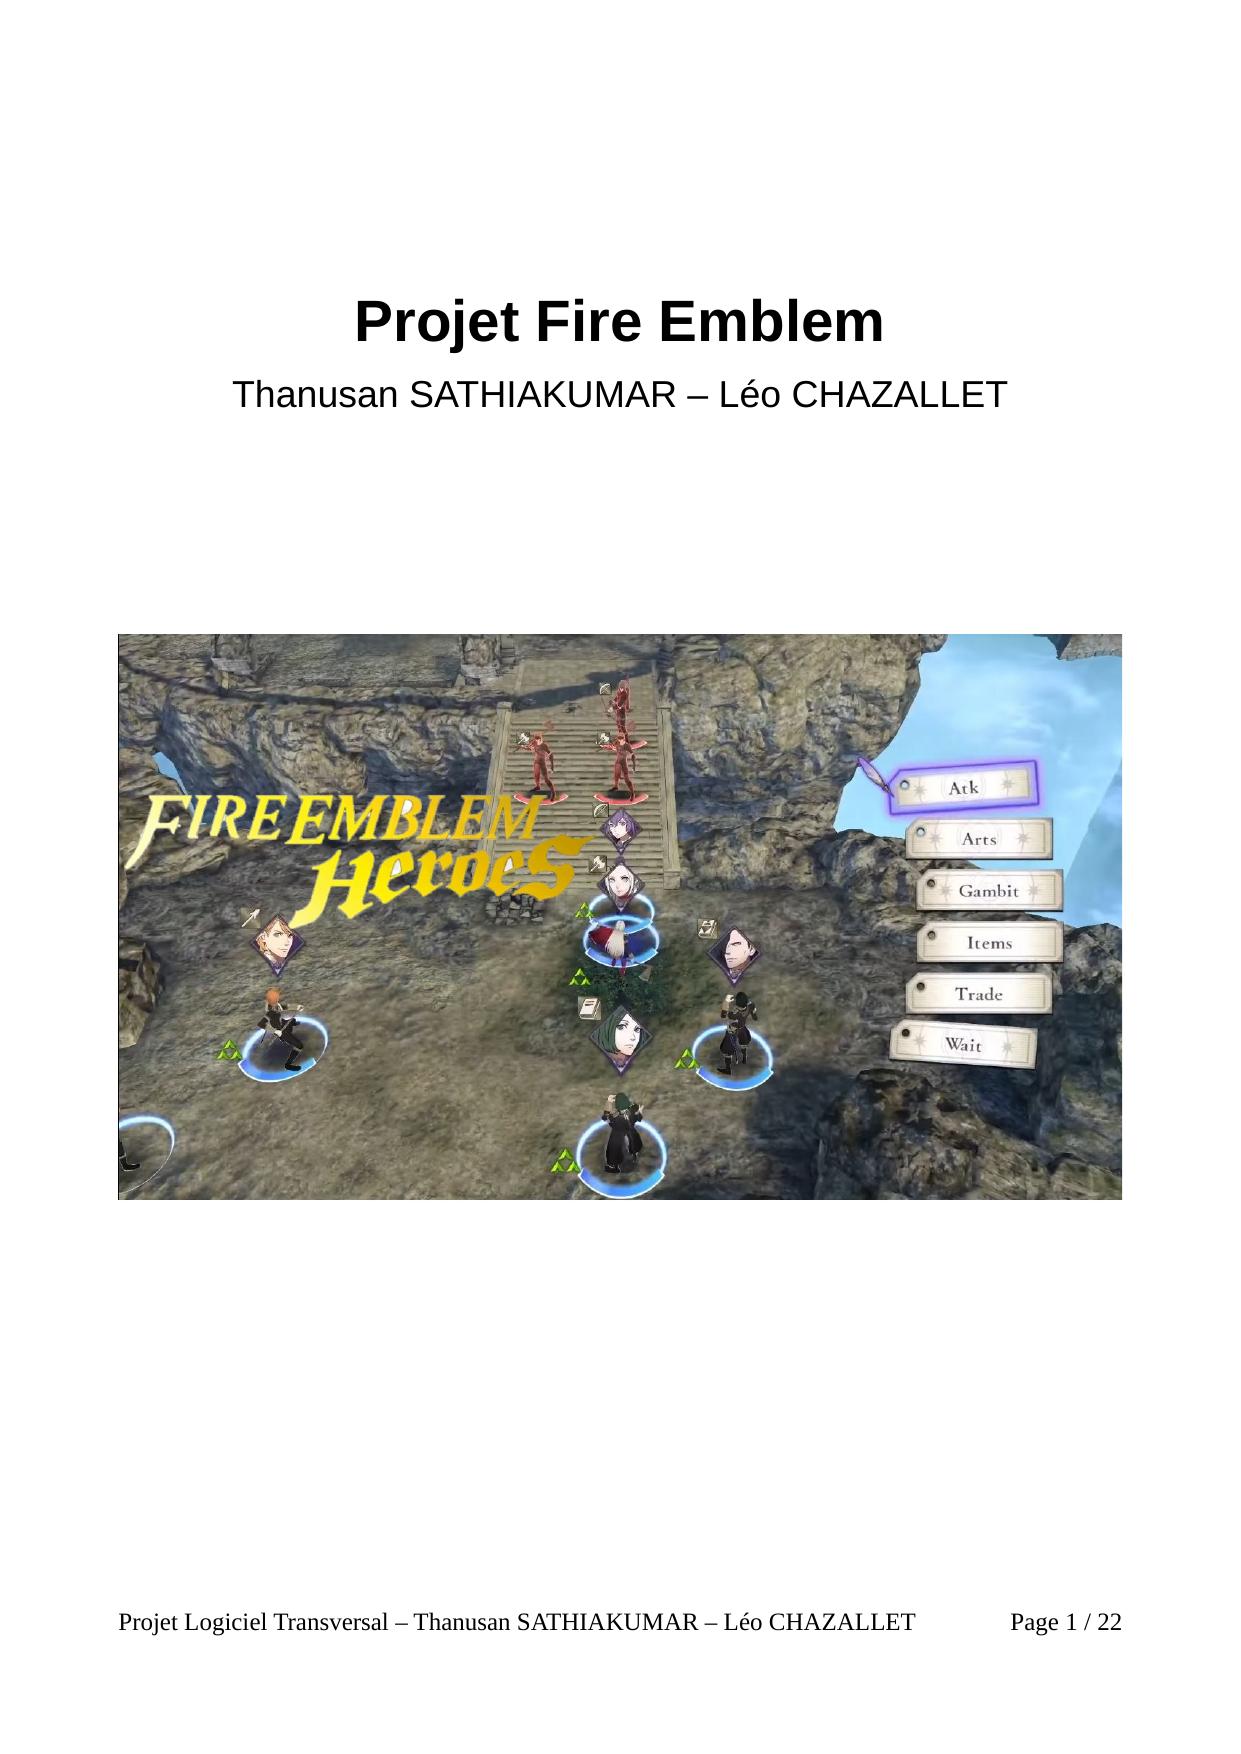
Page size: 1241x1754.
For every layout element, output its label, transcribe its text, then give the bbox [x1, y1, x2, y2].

picture [118, 634, 1123, 1201]
title Projet Fire Emblem [118, 287, 1122, 354]
subtitle Thanusan SATHIAKUMAR – Léo CHAZALLET [118, 373, 1122, 416]
